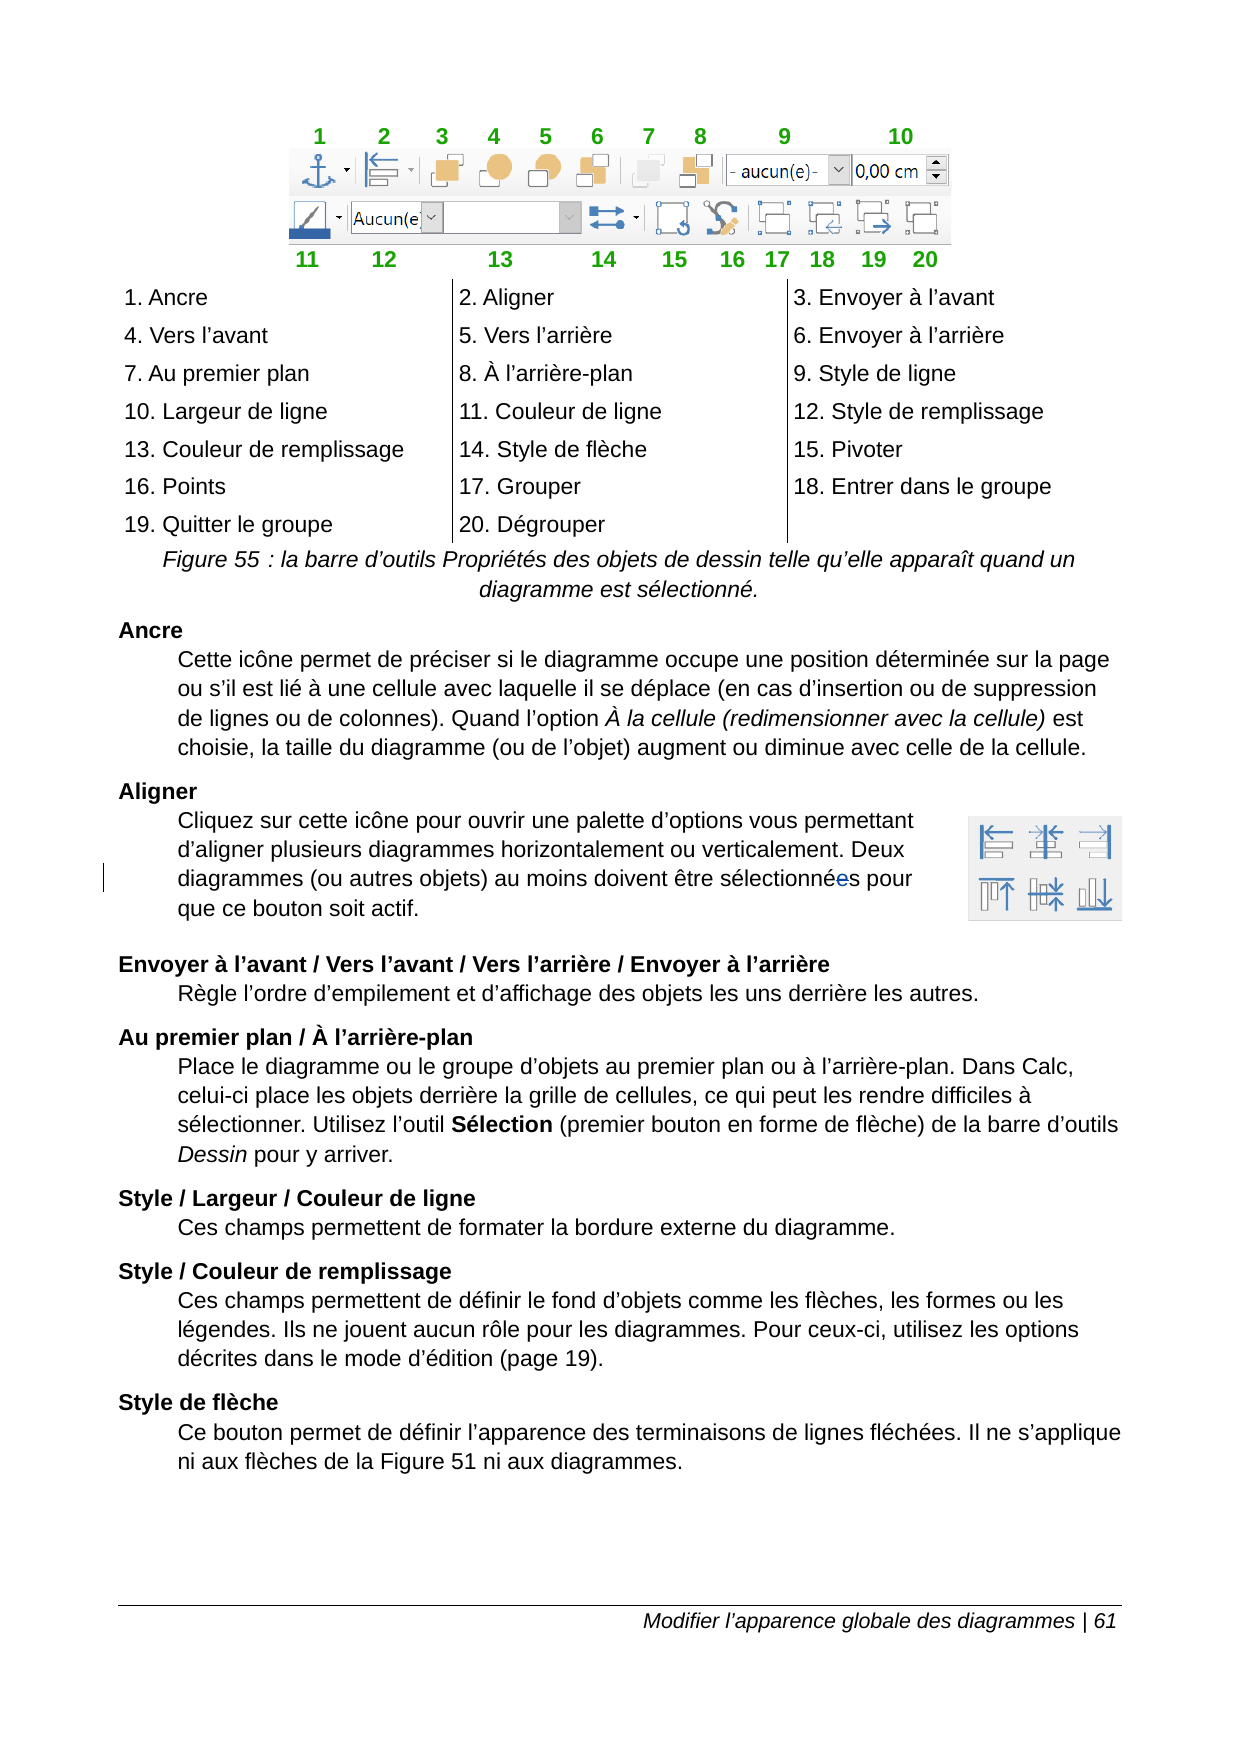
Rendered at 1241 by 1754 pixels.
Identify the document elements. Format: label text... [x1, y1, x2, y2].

subtitle Envoyer à l’avant / Vers l’avant / Vers l’arrière / Envoyer à l’arrière [118, 947, 1122, 977]
table_cell 10. Largeur de ligne [118, 392, 452, 430]
subtitle Style / Largeur / Couleur de ligne [118, 1181, 1122, 1211]
list Ces champs permettent de formater la bordure externe du diagramme. [177, 1211, 1122, 1240]
table_cell 4. Vers l’avant [118, 316, 452, 354]
list Ces champs permettent de définir le fond d’objets comme les flèches, les formes ou les légendes. Ils ne jouent aucun rôle pour les diagrammes. Pour ceux-ci, utilisez les options décrites dans le mode d’édition (page 19). [177, 1284, 1122, 1372]
table_cell 17. Grouper [453, 468, 787, 505]
text Figure 55 : la barre d’outils Propriétés des objets de dessin telle qu’elle apparaît quand un diagramme est sélectionné. [118, 543, 1122, 602]
list Cette icône permet de préciser si le diagramme occupe une position déterminée sur la page ou s’il est lié à une cellule avec laquelle il se déplace (en cas d’insertion ou de suppression de lignes ou de colonnes). Quand l’option À la cellule (redimensionner avec la cellule) est choisie, la taille du diagramme (ou de l’objet) augment ou diminue avec celle de la cellule. [177, 643, 1122, 760]
table_cell 7. Au premier plan [118, 354, 452, 392]
list Règle l’ordre d’empilement et d’affichage des objets les uns derrière les autres. [177, 977, 1122, 1006]
list Ce bouton permet de définir l’apparence des terminaisons de lignes fléchées. Il ne s’applique ni aux flèches de la Figure 51 ni aux diagrammes. [177, 1416, 1122, 1474]
table_cell 18. Entrer dans le groupe [788, 468, 1122, 505]
picture [968, 816, 1123, 921]
table_cell 9. Style de ligne [788, 354, 1122, 392]
subtitle Au premier plan / À l’arrière-plan [118, 1021, 1122, 1050]
table_cell 12. Style de remplissage [788, 392, 1122, 430]
table_header 3. Envoyer à l’avant [788, 279, 1122, 316]
table_cell 19. Quitter le groupe [118, 505, 452, 543]
table_header 1. Ancre [118, 279, 452, 316]
table_cell [788, 505, 1122, 543]
table_cell 5. Vers l’arrière [453, 316, 787, 354]
table_header 2. Aligner [453, 279, 787, 316]
subtitle Style / Couleur de remplissage [118, 1255, 1122, 1284]
table_cell 13. Couleur de remplissage [118, 430, 452, 468]
subtitle Ancre [118, 614, 1122, 643]
list Cliquez sur cette icône pour ouvrir une palette d’options vous permettant d’aligner plusieurs diagrammes horizontalement ou verticalement. Deux diagrammes (ou autres objets) au moins doivent être sélectionnés pour que ce bouton soit actif. [177, 804, 1122, 933]
table_cell 16. Points [118, 468, 452, 505]
table_cell 14. Style de flèche [453, 430, 787, 468]
table_cell 15. Pivoter [788, 430, 1122, 468]
table_cell 20. Dégrouper [453, 505, 787, 543]
table_cell 6. Envoyer à l’arrière [788, 316, 1122, 354]
table_cell 8. À l’arrière-plan [453, 354, 787, 392]
table_cell 11. Couleur de ligne [453, 392, 787, 430]
subtitle Aligner [118, 775, 1122, 804]
list Place le diagramme ou le groupe d’objets au premier plan ou à l’arrière-plan. Dans Calc, celui-ci place les objets derrière la grille de cellules, ce qui peut les rendre difficiles à sélectionner. Utilisez l’outil Sélection (premier bouton en forme de flèche) de la barre d’outils Dessin pour y arriver. [177, 1050, 1122, 1167]
subtitle Style de flèche [118, 1386, 1122, 1416]
